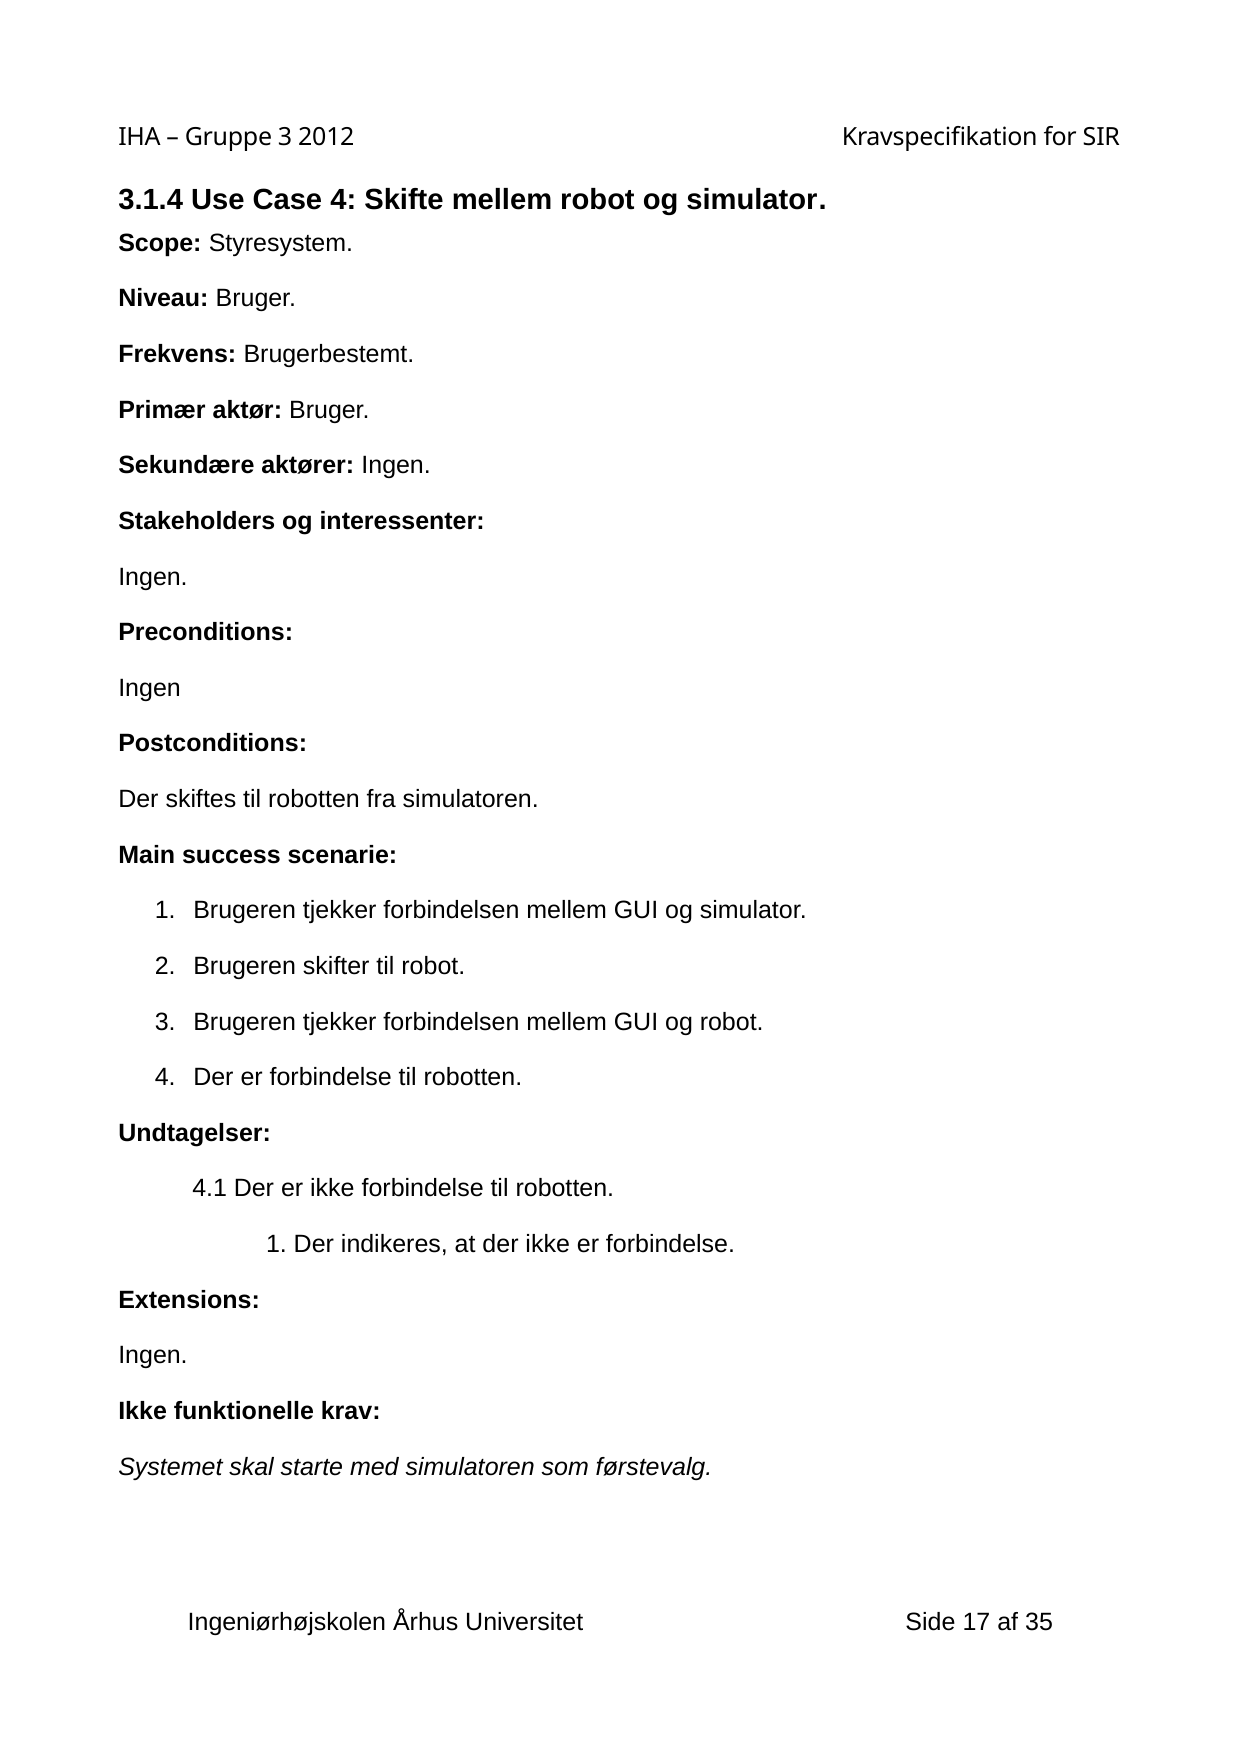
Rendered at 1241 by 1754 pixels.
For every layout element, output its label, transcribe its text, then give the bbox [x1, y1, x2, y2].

text Der skiftes til robotten fra simulatoren. [118, 784, 1122, 813]
list Brugeren tjekker forbindelsen mellem GUI og robot. [154, 1006, 1122, 1035]
text Niveau: Bruger. [118, 283, 1122, 312]
text Scope: Styresystem. [118, 228, 1122, 256]
list Brugeren skifter til robot. [154, 951, 1122, 979]
text Sekundære aktører: Ingen. [118, 450, 1122, 479]
text Ingen. [118, 1340, 1122, 1369]
subtitle 3.1.4 Use Case 4: Skifte mellem robot og simulator. [118, 182, 1122, 215]
text 4.1 Der er ikke forbindelse til robotten. [118, 1173, 1122, 1202]
text Undtagelser: [118, 1118, 1122, 1146]
text Ingen. [118, 561, 1122, 590]
text Ingen [118, 673, 1122, 701]
text Ikke funktionelle krav: [118, 1396, 1122, 1424]
text Primær aktør: Bruger. [118, 394, 1122, 423]
text Systemet skal starte med simulatoren som førstevalg. [118, 1451, 1122, 1480]
text Preconditions: [118, 617, 1122, 646]
list Brugeren tjekker forbindelsen mellem GUI og simulator. [154, 895, 1122, 924]
text Postconditions: [118, 728, 1122, 757]
text 1. Der indikeres, at der ikke er forbindelse. [118, 1229, 1122, 1258]
text Main success scenarie: [118, 839, 1122, 868]
list Der er forbindelse til robotten. [154, 1062, 1122, 1091]
text Stakeholders og interessenter: [118, 506, 1122, 534]
text Extensions: [118, 1284, 1122, 1313]
text Frekvens: Brugerbestemt. [118, 339, 1122, 368]
